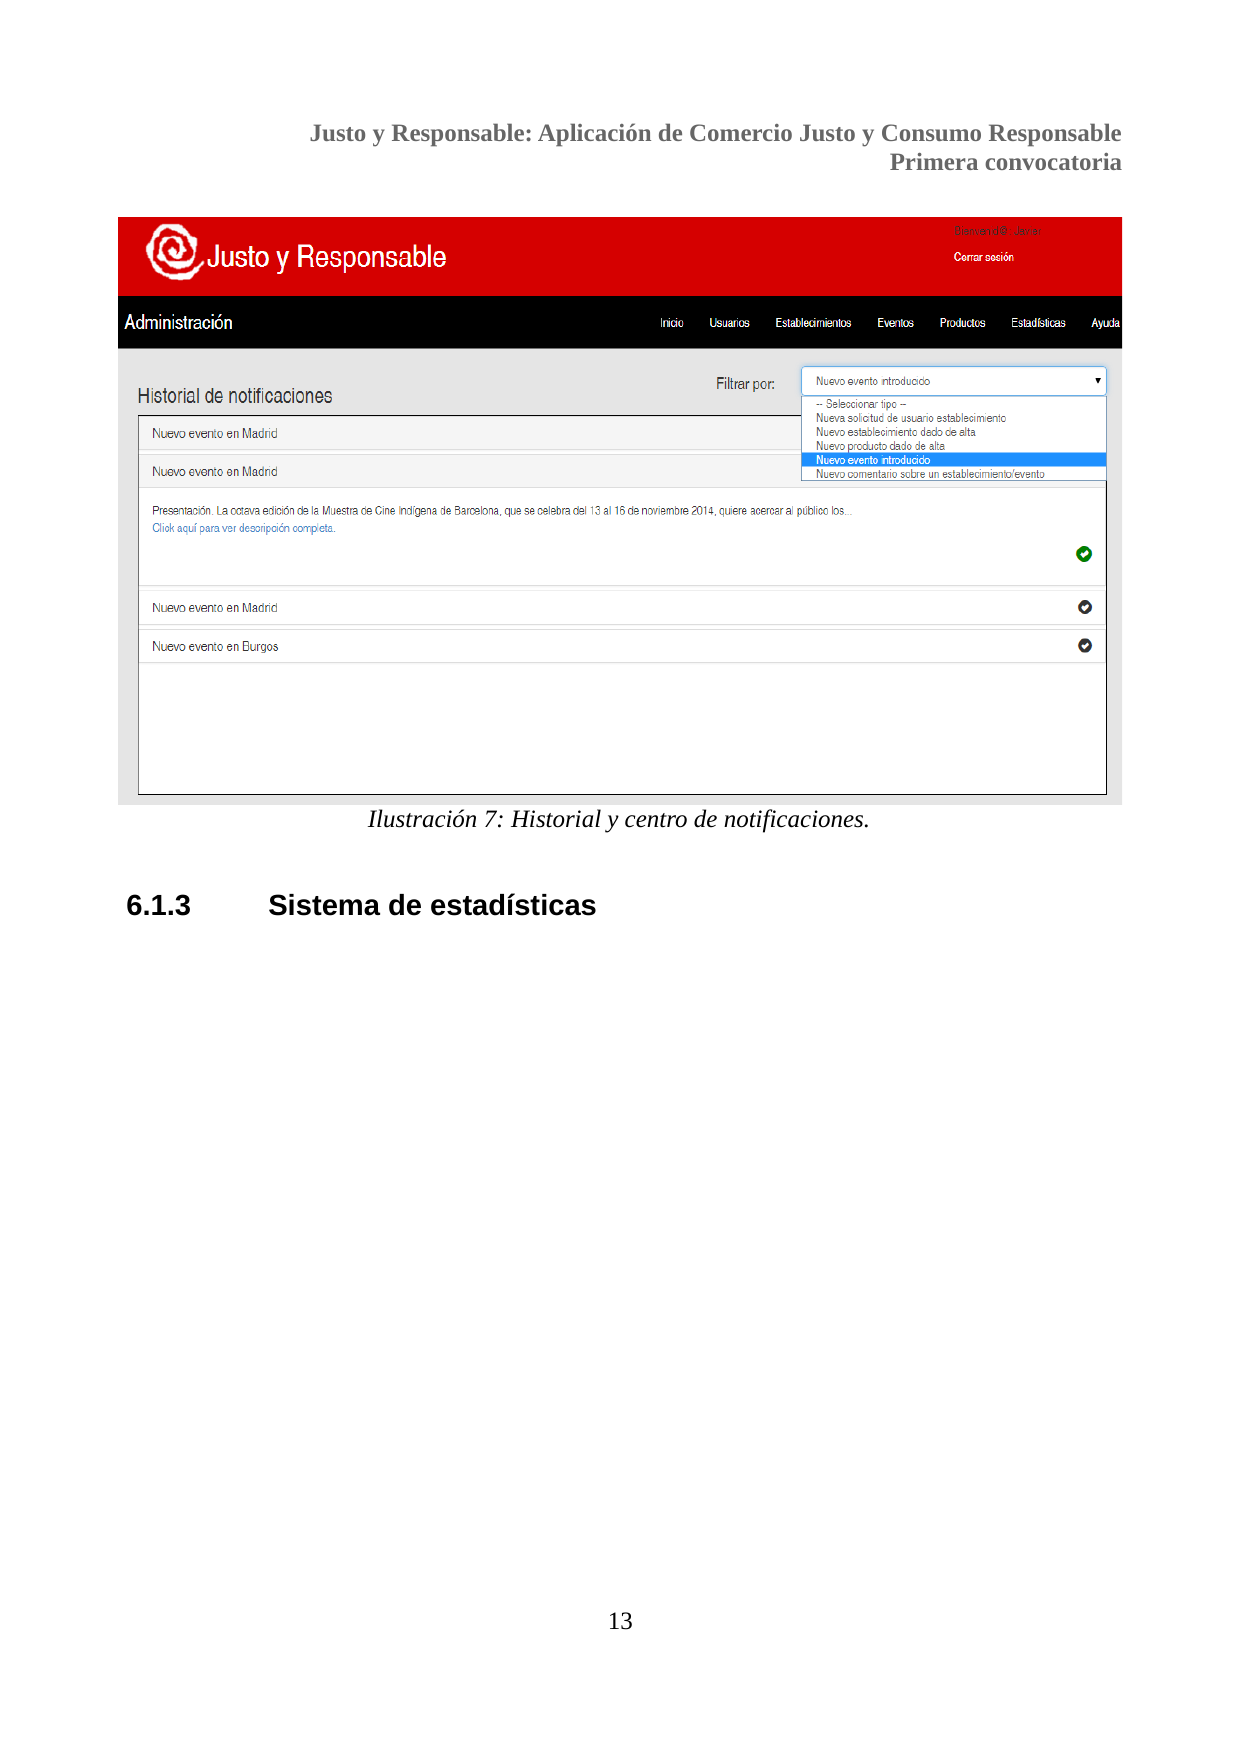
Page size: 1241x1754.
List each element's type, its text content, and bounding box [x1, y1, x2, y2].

picture [118, 217, 1123, 805]
text Ilustración 7: Historial y centro de notificaciones. [118, 805, 1122, 833]
subtitle Sistema de estadísticas [118, 888, 1122, 922]
